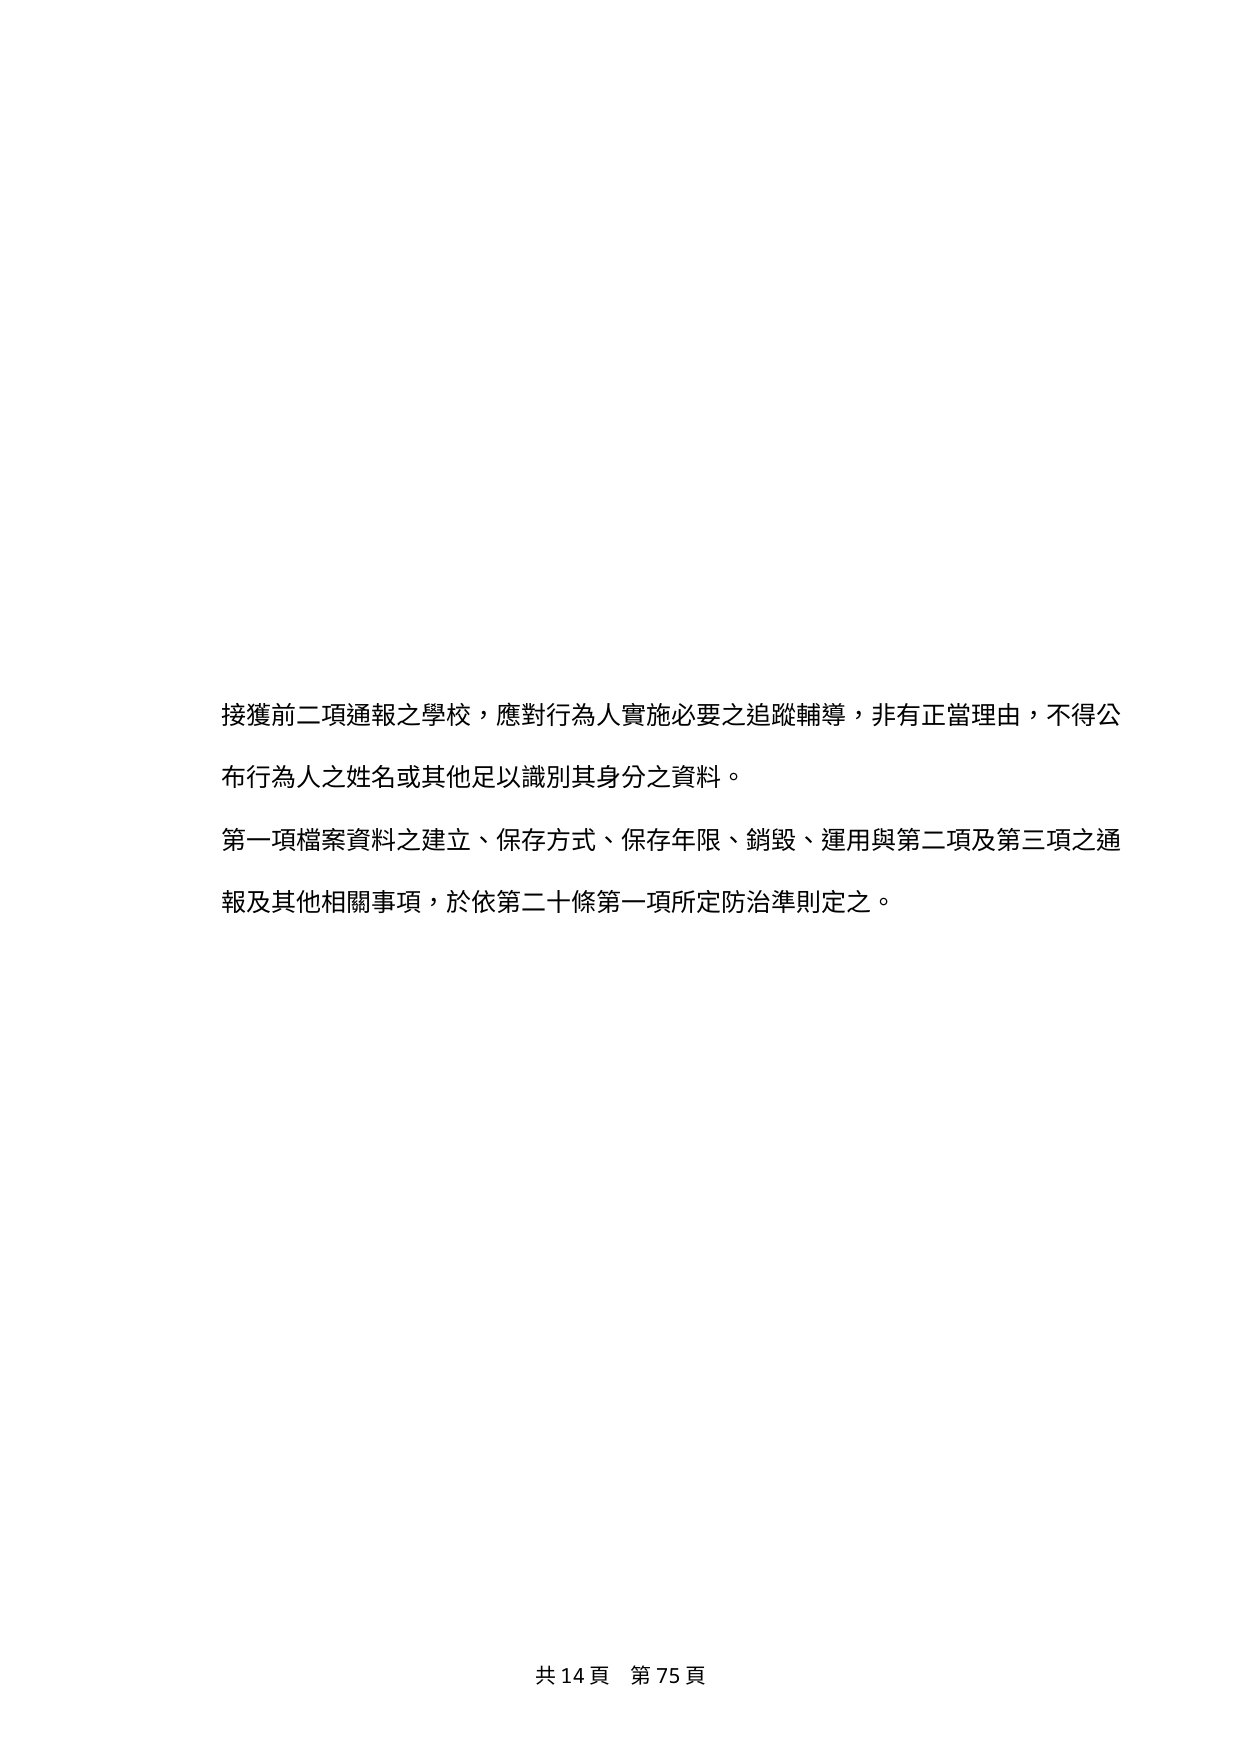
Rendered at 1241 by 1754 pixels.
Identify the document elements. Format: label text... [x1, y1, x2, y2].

text 接獲前二項通報之學校，應對行為人實施必要之追蹤輔導，非有正當理由，不得公布行為人之姓名或其他足以識別其身分之資料。 [221, 672, 1122, 797]
text 第一項檔案資料之建立、保存方式、保存年限、銷毀、運用與第二項及第三項之通報及其他相關事項，於依第二十條第一項所定防治準則定之。 [221, 797, 1122, 922]
